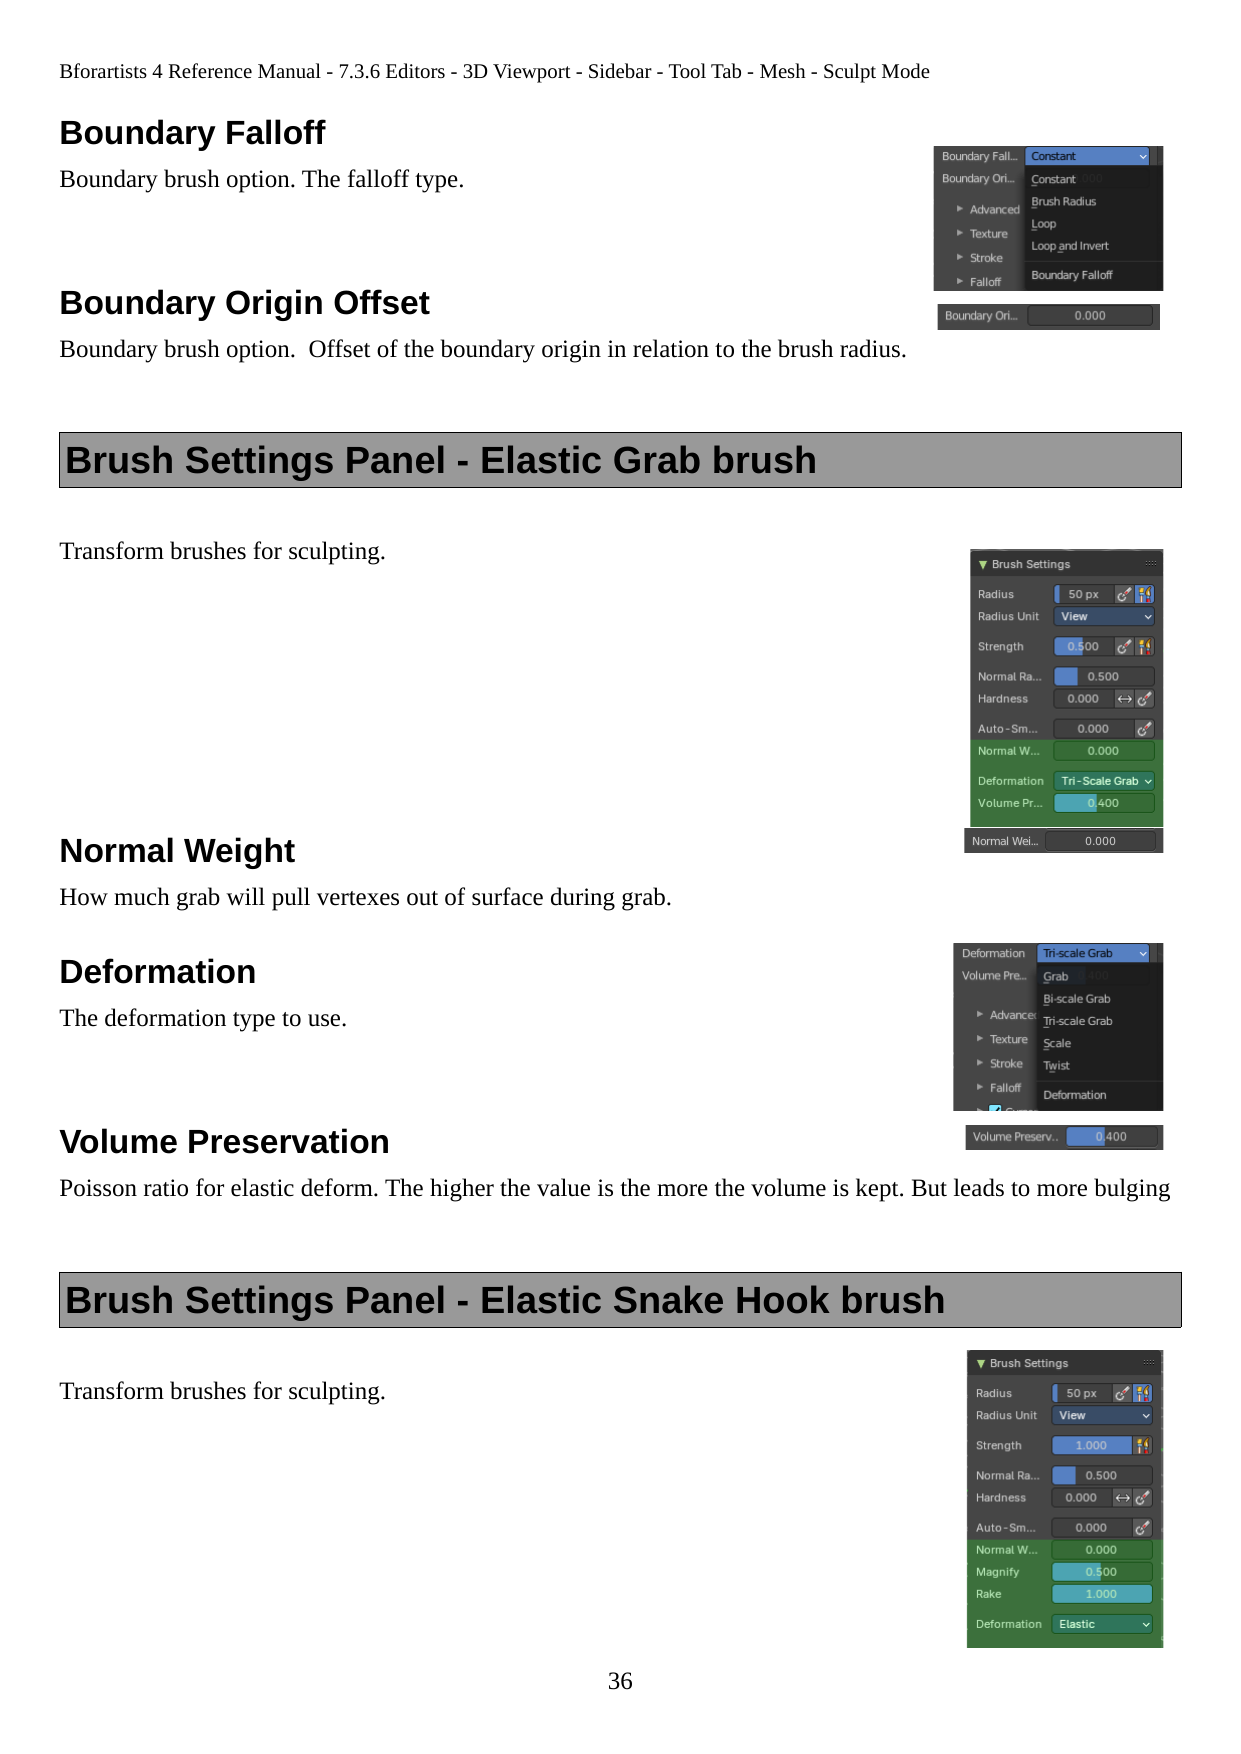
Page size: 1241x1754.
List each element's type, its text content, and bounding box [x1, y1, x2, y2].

text Boundary brush option. The falloff type. [59, 164, 933, 192]
picture [964, 828, 1164, 853]
picture [937, 304, 1160, 330]
picture [965, 1125, 1164, 1150]
subtitle Normal Weight [59, 831, 1181, 870]
picture [933, 146, 1164, 291]
text Transform brushes for sculpting. [59, 536, 1181, 565]
subtitle Boundary Origin Offset [59, 283, 1181, 321]
table_header Brush Settings Panel - Elastic Grab brush [60, 433, 1181, 487]
picture [966, 1350, 1164, 1648]
subtitle Boundary Falloff [59, 113, 1181, 151]
subtitle [1164, 952, 1181, 991]
text Boundary brush option. Offset of the boundary origin in relation to the brush radius. [59, 334, 1181, 363]
text Transform brushes for sculpting. [59, 1376, 966, 1405]
text The deformation type to use. [59, 1003, 953, 1032]
table_header Brush Settings Panel - Elastic Snake Hook brush [60, 1273, 1181, 1327]
text Poisson ratio for elastic deform. The higher the value is the more the volume is kept. But leads to more bulging [59, 1173, 1181, 1202]
text How much grab will pull vertexes out of surface during grab. [59, 882, 1181, 911]
picture [970, 549, 1164, 827]
subtitle Deformation [59, 952, 953, 991]
subtitle Volume Preservation [59, 1122, 1181, 1161]
picture [953, 943, 1164, 1111]
